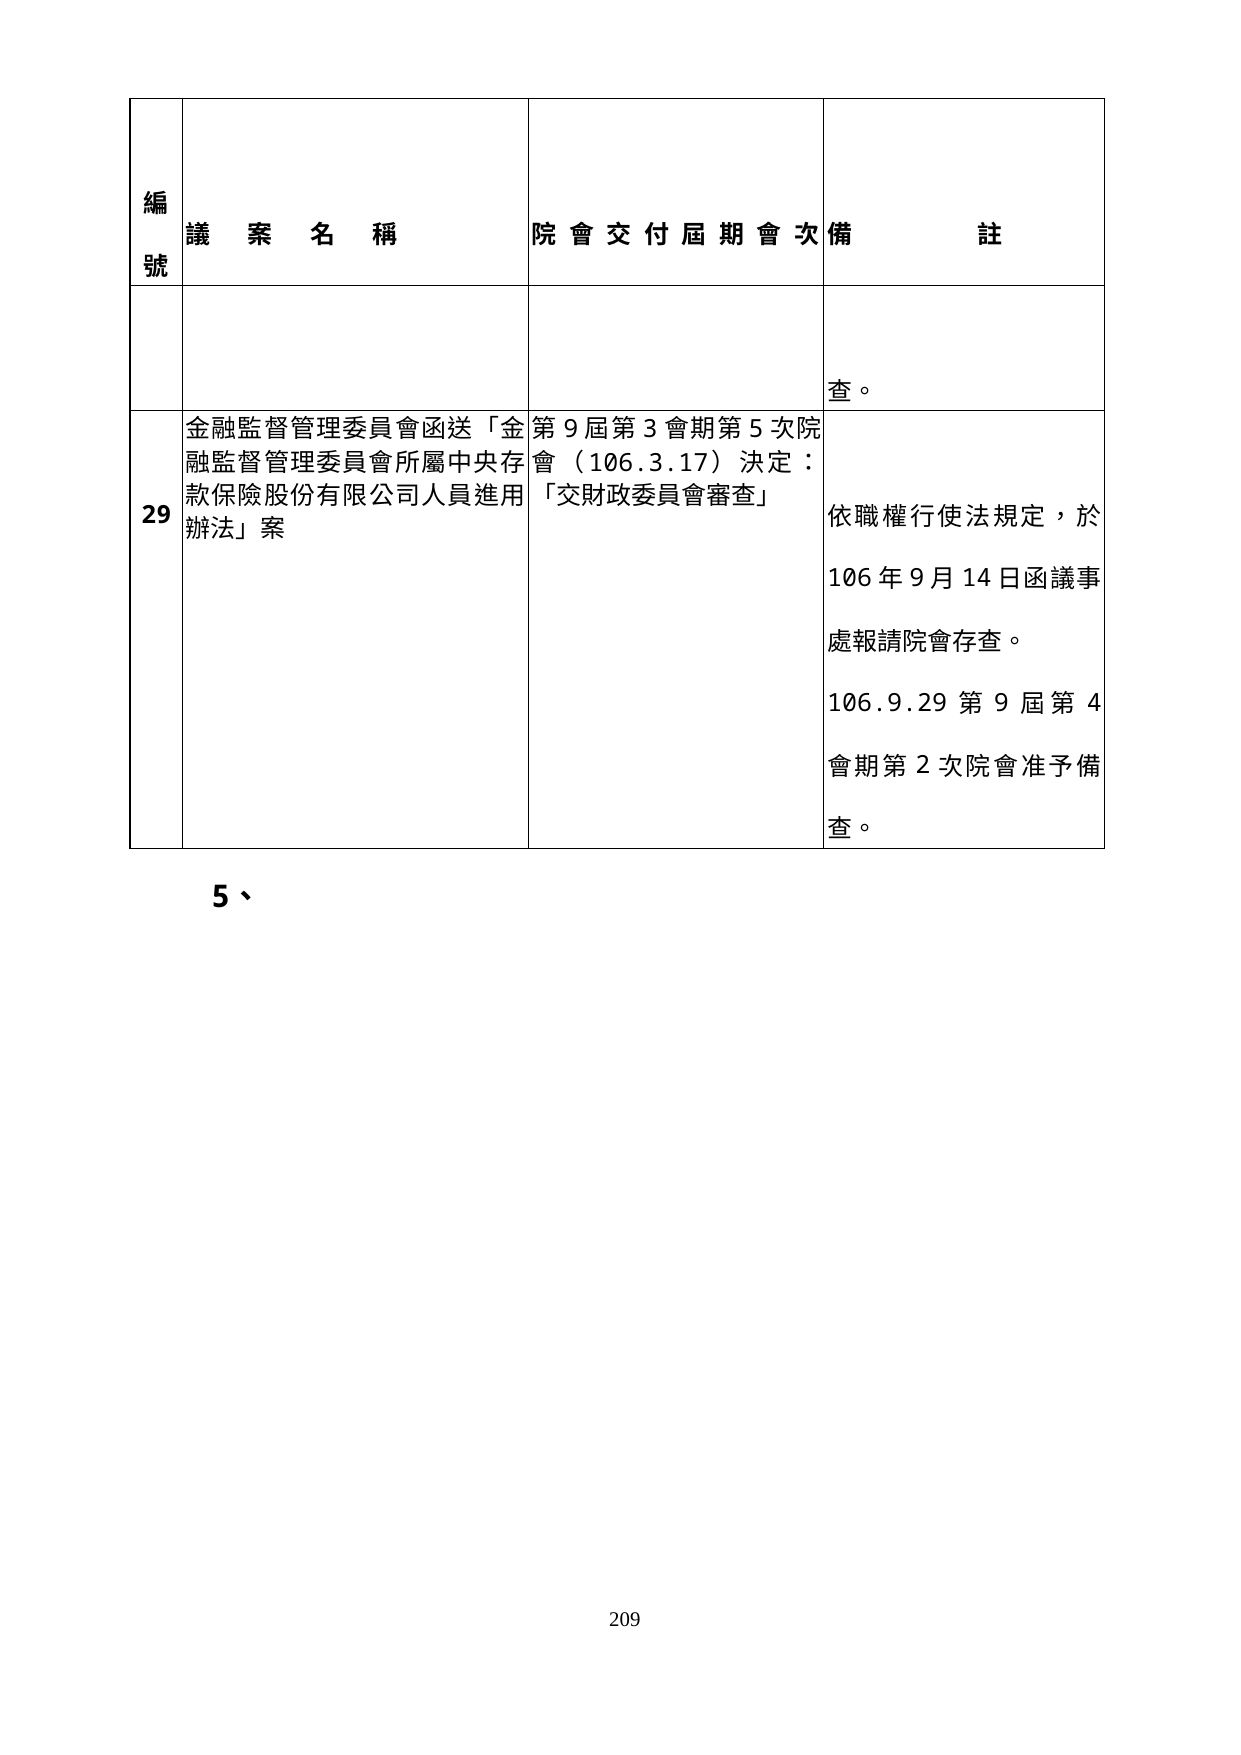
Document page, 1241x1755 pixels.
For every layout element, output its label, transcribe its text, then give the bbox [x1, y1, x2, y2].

table_header 院 會 交 付 屆 期 會 次 [529, 99, 823, 285]
table_cell 查。 [824, 286, 1104, 410]
table_cell 依職權行使法規定，於106年9月14日函議事處報請院會存查。 106.9.29第9屆第4會期第2次院會准予備查。 [824, 411, 1104, 847]
table_cell [131, 286, 182, 410]
table_cell [529, 286, 823, 410]
table_header 備 註 [824, 99, 1104, 285]
table_cell 金融監督管理委員會函送「金融監督管理委員會所屬中央存款保險股份有限公司人員進用辦法」案 [183, 411, 528, 847]
table_cell 第9屆第3會期第5次院會（106.3.17）決定：「交財政委員會審查」 [529, 411, 823, 847]
table_cell [183, 286, 528, 410]
table_cell [131, 411, 182, 847]
table_header 編號 [131, 99, 182, 285]
table_header 議 案 名 稱 [183, 99, 528, 285]
